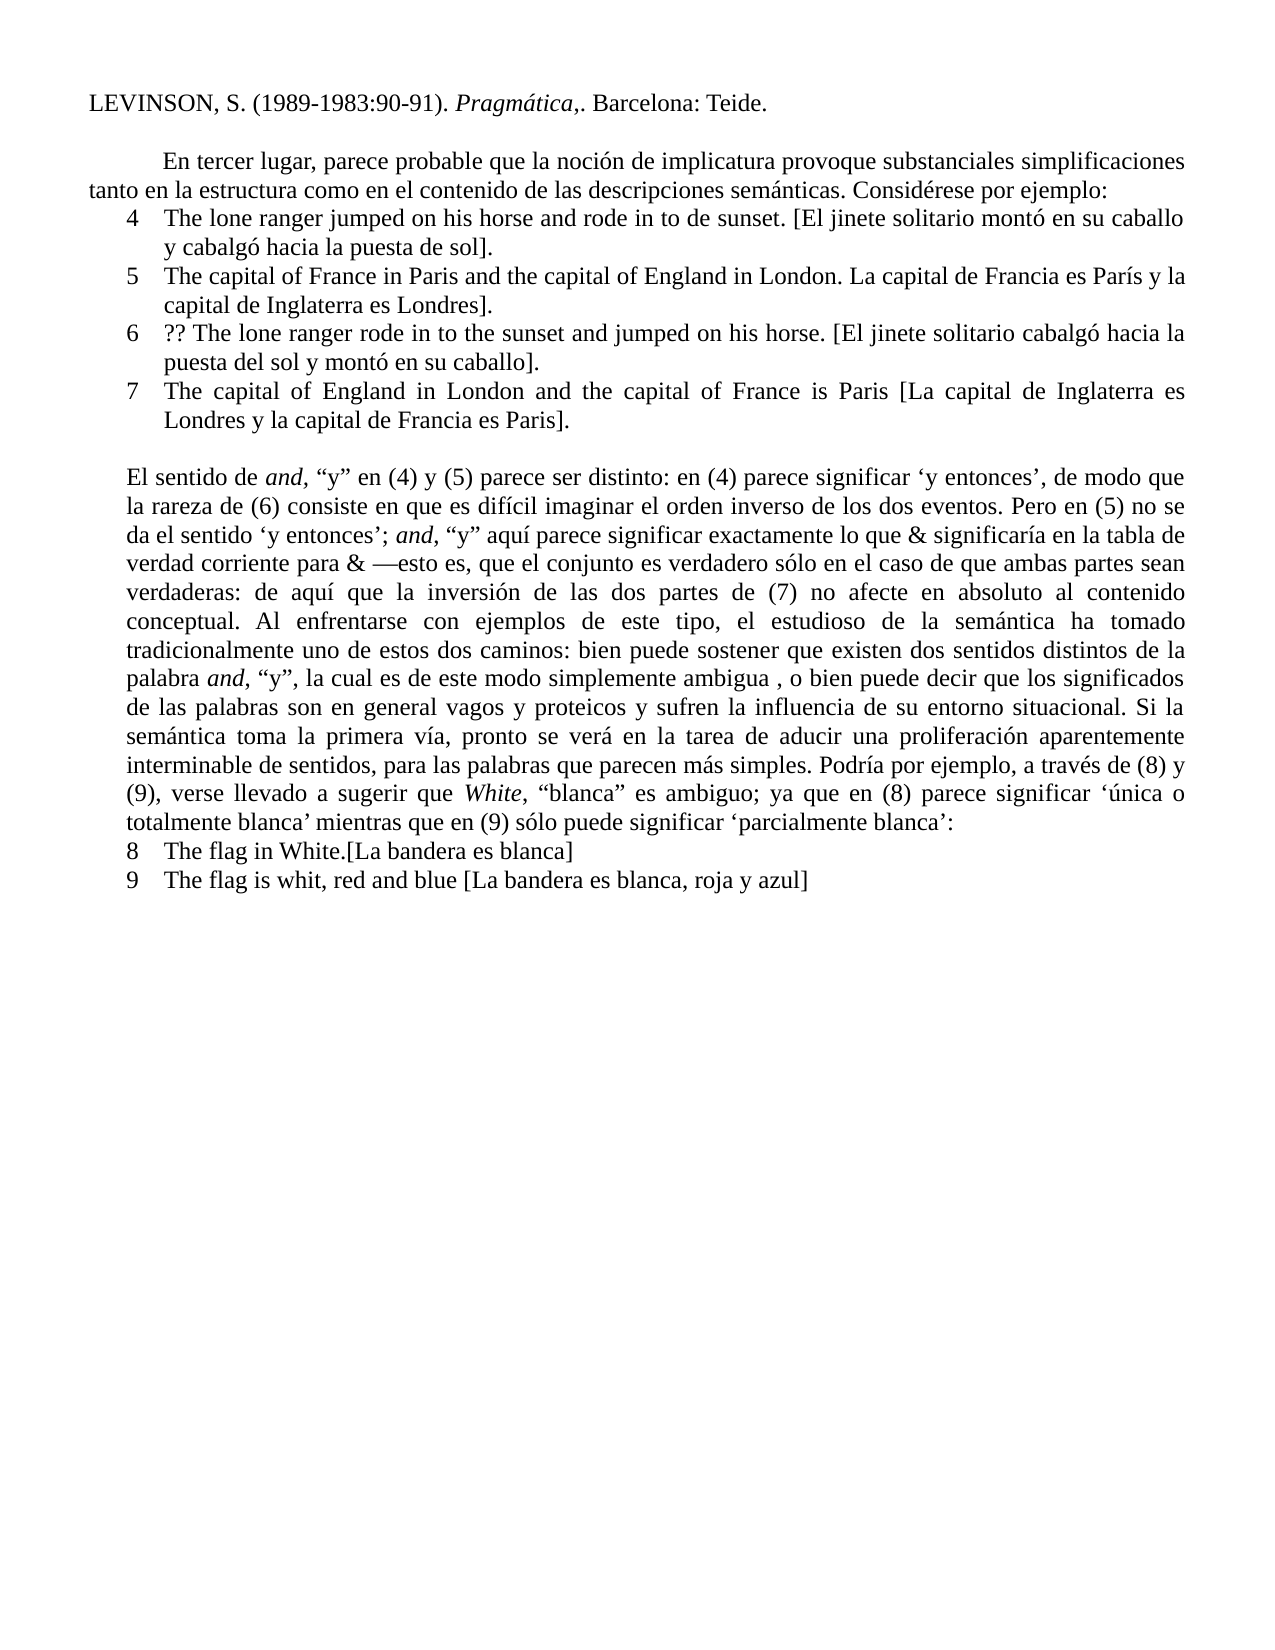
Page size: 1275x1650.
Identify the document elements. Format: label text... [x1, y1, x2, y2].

list The capital of France in Paris and the capital of England in London. La capital de Francia es París y la capital de Inglaterra es Londres]. [126, 261, 1186, 318]
list The capital of England in London and the capital of France is Paris [La capital de Inglaterra es Londres y la capital de Francia es Paris]. [126, 376, 1186, 433]
list The flag in White.[La bandera es blanca] [126, 836, 1186, 865]
text El sentido de and, “y” en (4) y (5) parece ser distinto: en (4) parece significar ‘y entonces’, de modo que la rareza de (6) consiste en que es difícil imaginar el orden inverso de los dos eventos. Pero en (5) no se da el sentido ‘y entonces’; and, “y” aquí parece significar exactamente lo que & significaría en la tabla de verdad corriente para & —esto es, que el conjunto es verdadero sólo en el caso de que ambas partes sean verdaderas: de aquí que la inversión de las dos partes de (7) no afecte en absoluto al contenido conceptual. Al enfrentarse con ejemplos de este tipo, el estudioso de la semántica ha tomado tradicionalmente uno de estos dos caminos: bien puede sostener que existen dos sentidos distintos de la palabra and, “y”, la cual es de este modo simplemente ambigua , o bien puede decir que los significados de las palabras son en general vagos y proteicos y sufren la influencia de su entorno situacional. Si la semántica toma la primera vía, pronto se verá en la tarea de aducir una proliferación aparentemente interminable de sentidos, para las palabras que parecen más simples. Podría por ejemplo, a través de (8) y (9), verse llevado a sugerir que White, “blanca” es ambiguo; ya que en (8) parece significar ‘única o totalmente blanca’ mientras que en (9) sólo puede significar ‘parcialmente blanca’: [126, 462, 1186, 836]
text En tercer lugar, parece probable que la noción de implicatura provoque substanciales simplificaciones tanto en la estructura como en el contenido de las descripciones semánticas. Considérese por ejemplo: [88, 146, 1186, 203]
list ?? The lone ranger rode in to the sunset and jumped on his horse. [El jinete solitario cabalgó hacia la puesta del sol y montó en su caballo]. [126, 318, 1186, 376]
text LEVINSON, S. (1989-1983:90-91). Pragmática,. Barcelona: Teide. [88, 88, 1186, 117]
list The flag is whit, red and blue [La bandera es blanca, roja y azul] [126, 865, 1186, 893]
list The lone ranger jumped on his horse and rode in to de sunset. [El jinete solitario montó en su caballo y cabalgó hacia la puesta de sol]. [126, 203, 1186, 261]
